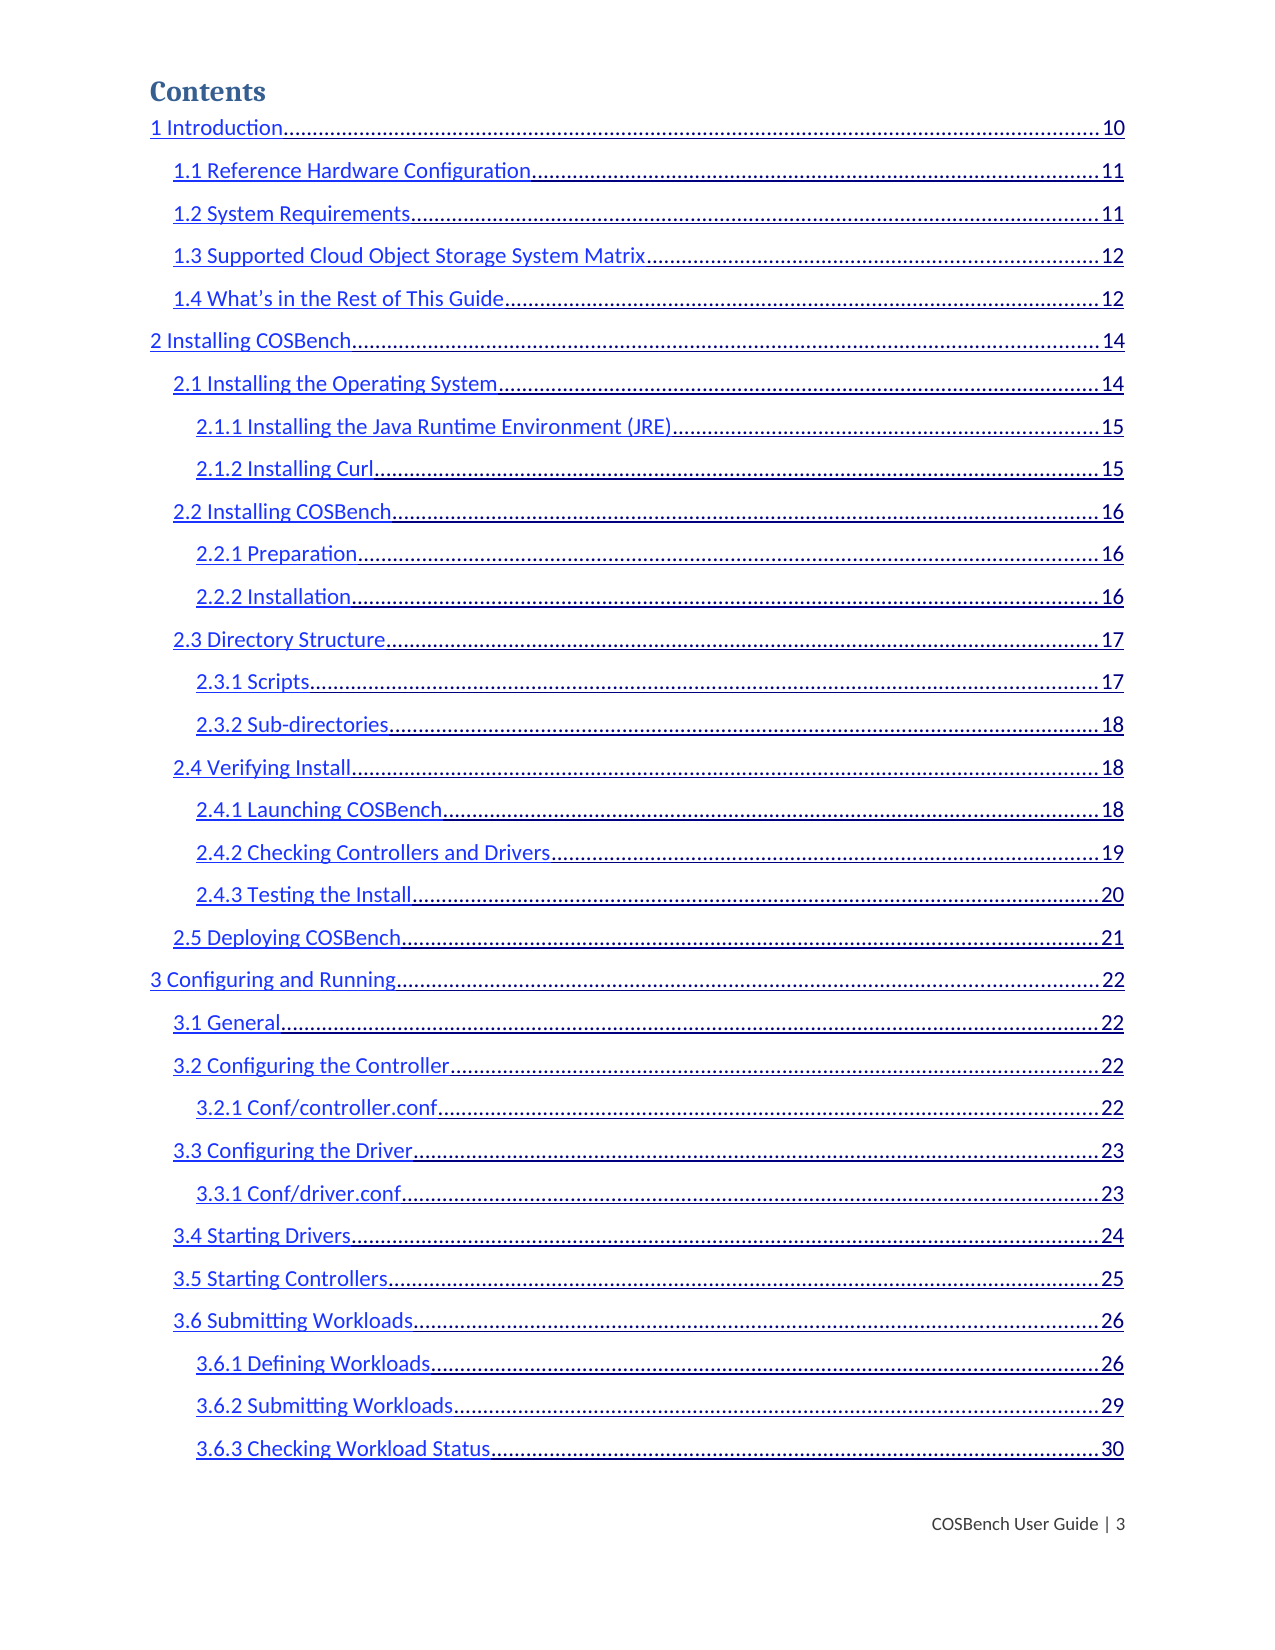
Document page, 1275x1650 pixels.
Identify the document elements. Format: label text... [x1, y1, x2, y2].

text 1 Introduction 10 [150, 113, 1125, 138]
text 2.5 Deploying COSBench 21 [173, 923, 1125, 951]
text 3 Configuring and Running 22 [150, 966, 1125, 990]
text 2.1.1 Installing the Java Runtime Environment (JRE) 15 [196, 412, 1125, 440]
text 2.2.2 Installation 16 [196, 582, 1125, 610]
text 3.6 Submitting Workloads 26 [173, 1306, 1125, 1334]
text 2.3 Directory Structure 17 [173, 625, 1125, 653]
text 3.3 Configuring the Driver 23 [173, 1136, 1125, 1164]
text 1.1 Reference Hardware Configuration 11 [173, 156, 1125, 184]
text 3.6.1 Defining Workloads 26 [196, 1349, 1125, 1377]
text 2.1 Installing the Operating System 14 [173, 369, 1125, 397]
text 2.2.1 Preparation 16 [196, 539, 1125, 568]
text 3.4 Starting Drivers 24 [173, 1221, 1125, 1249]
text 2.4.3 Testing the Install 20 [196, 880, 1125, 908]
text 1.2 System Requirements 11 [173, 199, 1125, 227]
text 3.2 Configuring the Controller 22 [173, 1051, 1125, 1079]
text 2.3.2 Sub-directories 18 [196, 710, 1125, 738]
text 2.2 Installing COSBench 16 [173, 497, 1125, 525]
text 2.1.2 Installing Curl 15 [196, 454, 1125, 482]
text 3.3.1 Conf/driver.conf 23 [196, 1179, 1125, 1207]
text 3.6.3 Checking Workload Status 30 [196, 1434, 1125, 1462]
text 2.4.2 Checking Controllers and Drivers 19 [196, 838, 1125, 866]
text 3.1 General 22 [173, 1008, 1125, 1036]
text 2.3.1 Scripts 17 [196, 667, 1125, 695]
subtitle Contents [150, 75, 1125, 108]
text 1.3 Supported Cloud Object Storage System Matrix 12 [173, 241, 1125, 269]
text 1.4 What’s in the Rest of This Guide 12 [173, 284, 1125, 312]
text 3.6.2 Submitting Workloads 29 [196, 1392, 1125, 1420]
text 3.5 Starting Controllers 25 [173, 1264, 1125, 1292]
text 3.2.1 Conf/controller.conf 22 [196, 1093, 1125, 1121]
text 2.4 Verifying Install 18 [173, 753, 1125, 781]
text 2.4.1 Launching COSBench 18 [196, 795, 1125, 823]
text 2 Installing COSBench 14 [150, 327, 1125, 351]
